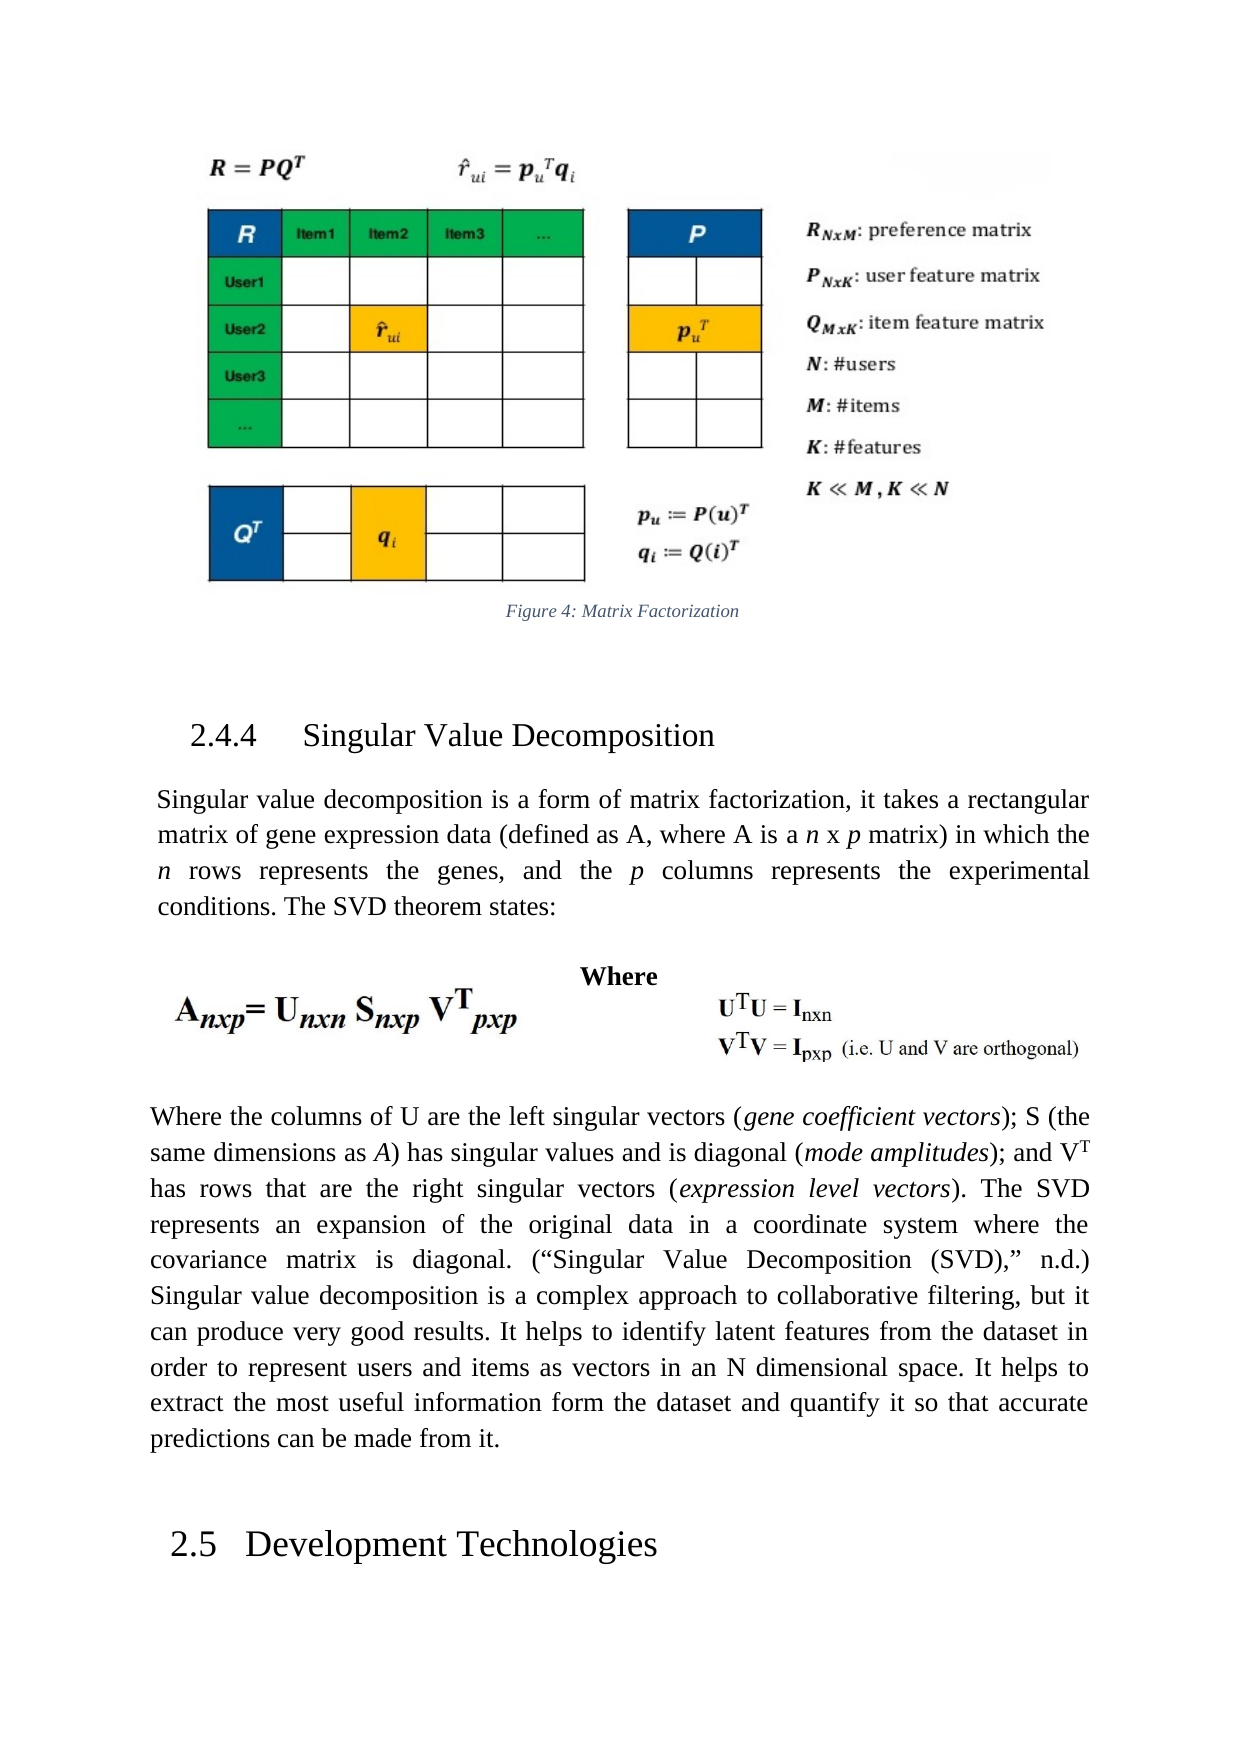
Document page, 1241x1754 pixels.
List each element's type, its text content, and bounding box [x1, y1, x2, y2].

text Where [156, 960, 1090, 1062]
subtitle Singular Value Decomposition [190, 715, 1090, 753]
text Figure 4: Matrix Factorization [156, 600, 1090, 622]
text Singular value decomposition is a form of matrix factorization, it takes a rectangular matrix of gene expression data (defined as A, where A is a n x p matrix) in which the n rows represents the genes, and the p columns represents the experimental conditions. The SVD theorem states: [156, 783, 1090, 921]
text Where the columns of U are the left singular vectors (gene coefficient vectors); S (the same dimensions as A) has singular values and is diagonal (mode amplitudes); and VT has rows that are the right singular vectors (expression level vectors). The SVD represents an expansion of the original data in a coordinate system where the covariance matrix is diagonal. (“Singular Value Decomposition (SVD),” n.d.) Singular value decomposition is a complex approach to collaborative filtering, but it can produce very good results. It helps to identify latent features from the dataset in order to represent users and items as vectors in an N dimensional space. It helps to extract the most useful information form the dataset and quantify it so that accurate predictions can be made from it. [150, 1101, 1090, 1453]
subtitle Development Technologies [170, 1521, 1090, 1564]
